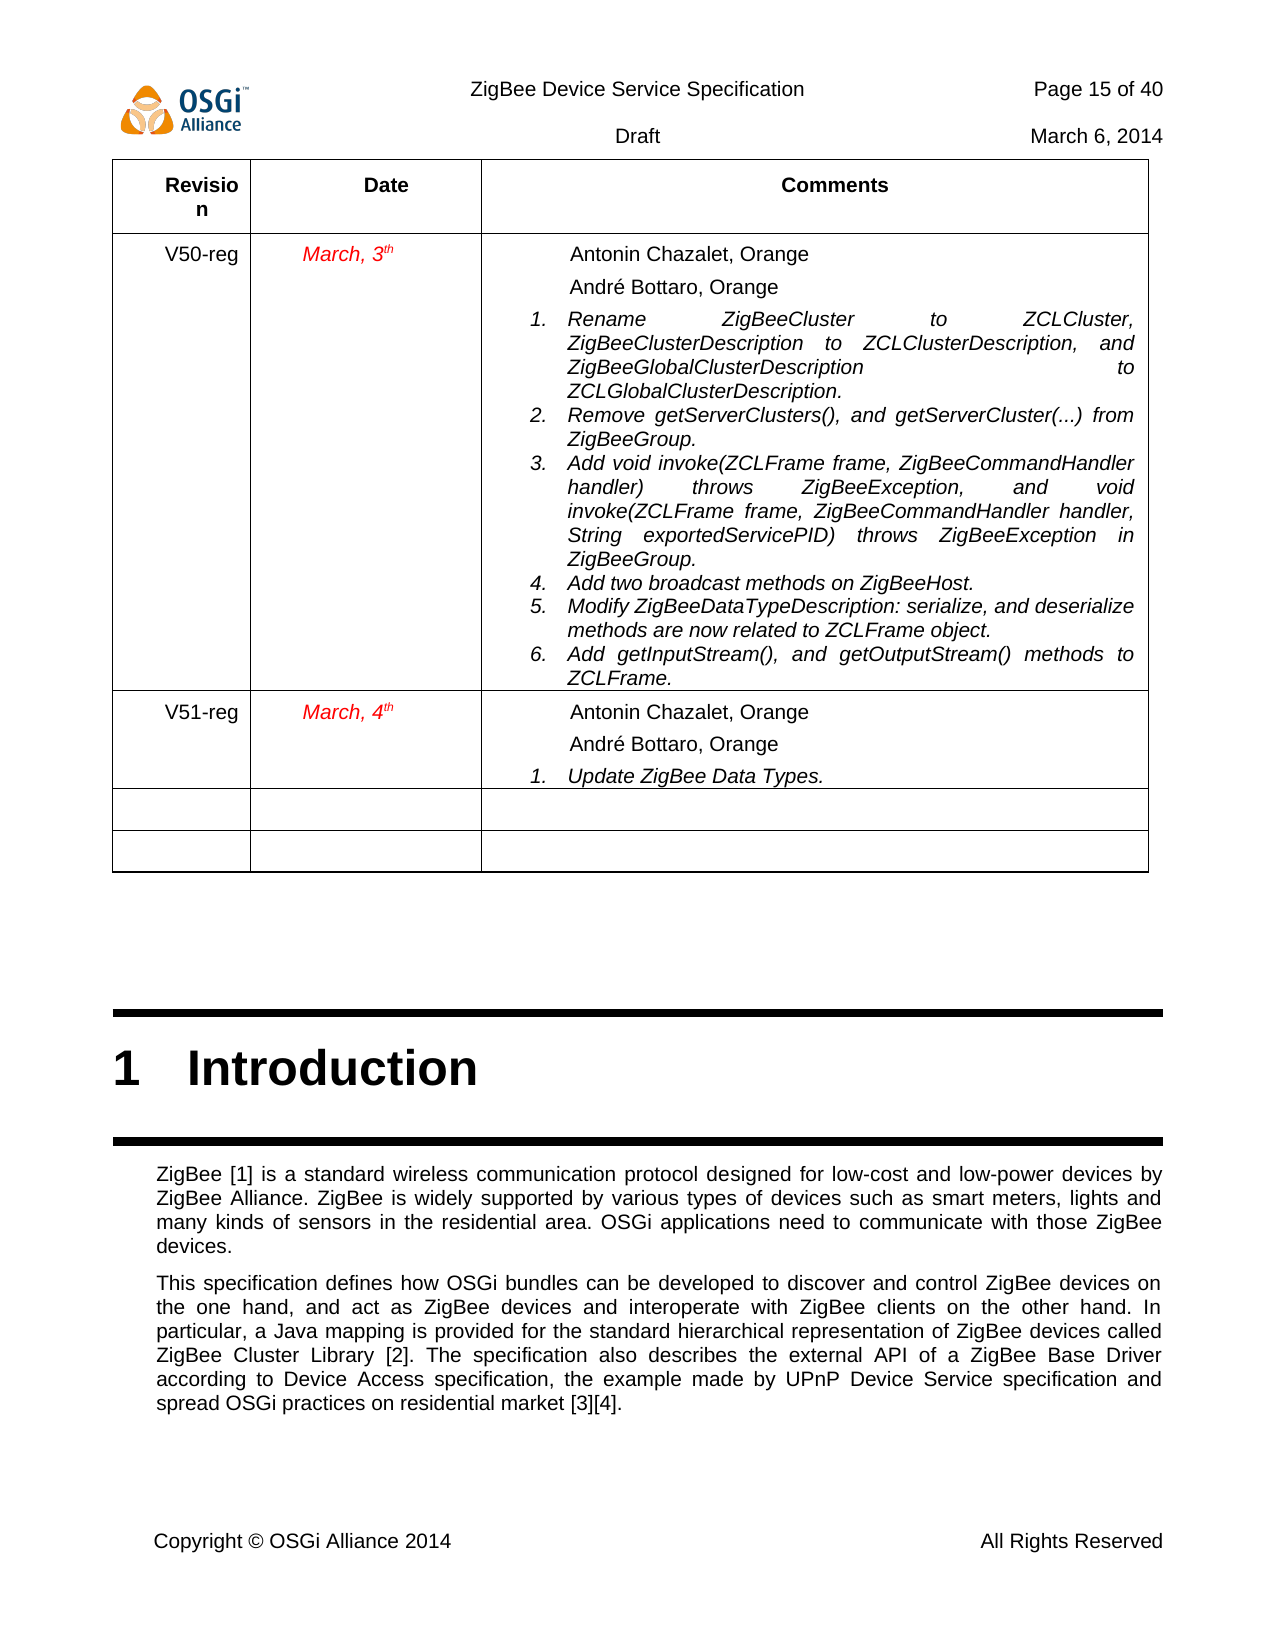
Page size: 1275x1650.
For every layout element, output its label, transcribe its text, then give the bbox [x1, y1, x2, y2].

table_header Date [251, 160, 481, 233]
table_cell [482, 789, 1148, 830]
table_cell [251, 789, 481, 830]
table_cell [113, 831, 250, 871]
picture [113, 78, 257, 142]
table_cell V50-reg [113, 234, 250, 690]
text This specification defines how OSGi bundles can be developed to discover and control ZigBee devices on the one hand, and act as ZigBee devices and interoperate with ZigBee clients on the other hand. In particular, a Java mapping is provided for the standard hierarchical representation of ZigBee devices called ZigBee Cluster Library [2].. The specification also describes the external API of a ZigBee Base Driver according to Device Access specification, the example made by UPnP Device Service specification and spread OSGi practices on residential market [3].[4].. [156, 1271, 1163, 1414]
table_cell [482, 831, 1148, 871]
table_cell Antonin Chazalet, Orange André Bottaro, Orange Update ZigBee Data Types. [482, 691, 1148, 788]
table_cell March, 3th [251, 234, 481, 690]
table_header Comments [482, 160, 1148, 233]
table_cell March, 4th [251, 691, 481, 788]
table_cell [251, 831, 481, 871]
table_cell [113, 789, 250, 830]
table_header Revision [113, 160, 250, 233]
table_cell Antonin Chazalet, Orange André Bottaro, Orange Rename ZigBeeCluster to ZCLCluster, ZigBeeClusterDescription to ZCLClusterDescription, and ZigBeeGlobalClusterDescription to ZCLGlobalClusterDescription. Remove getServerClusters(), and getServerCluster(...) from ZigBeeGroup. Add void invoke(ZCLFrame frame, ZigBeeCommandHandler handler) throws ZigBeeException, and void invoke(ZCLFrame frame, ZigBeeCommandHandler handler, String exportedServicePID) throws ZigBeeException in ZigBeeGroup. Add two broadcast methods on ZigBeeHost. Modify ZigBeeDataTypeDescription: serialize, and deserialize methods are now related to ZCLFrame object. Add getInputStream(), and getOutputStream() methods to ZCLFrame. [482, 234, 1148, 690]
text ZigBee [1]. is a standard wireless communication protocol designed for low-cost and low-power devices by ZigBee Alliance. ZigBee is widely supported by various types of devices such as smart meters, lights and many kinds of sensors in the residential area. OSGi applications need to communicate with those ZigBee devices. [156, 1162, 1163, 1258]
subtitle Introduction [112, 1010, 1163, 1146]
table_cell V51-reg [113, 691, 250, 788]
